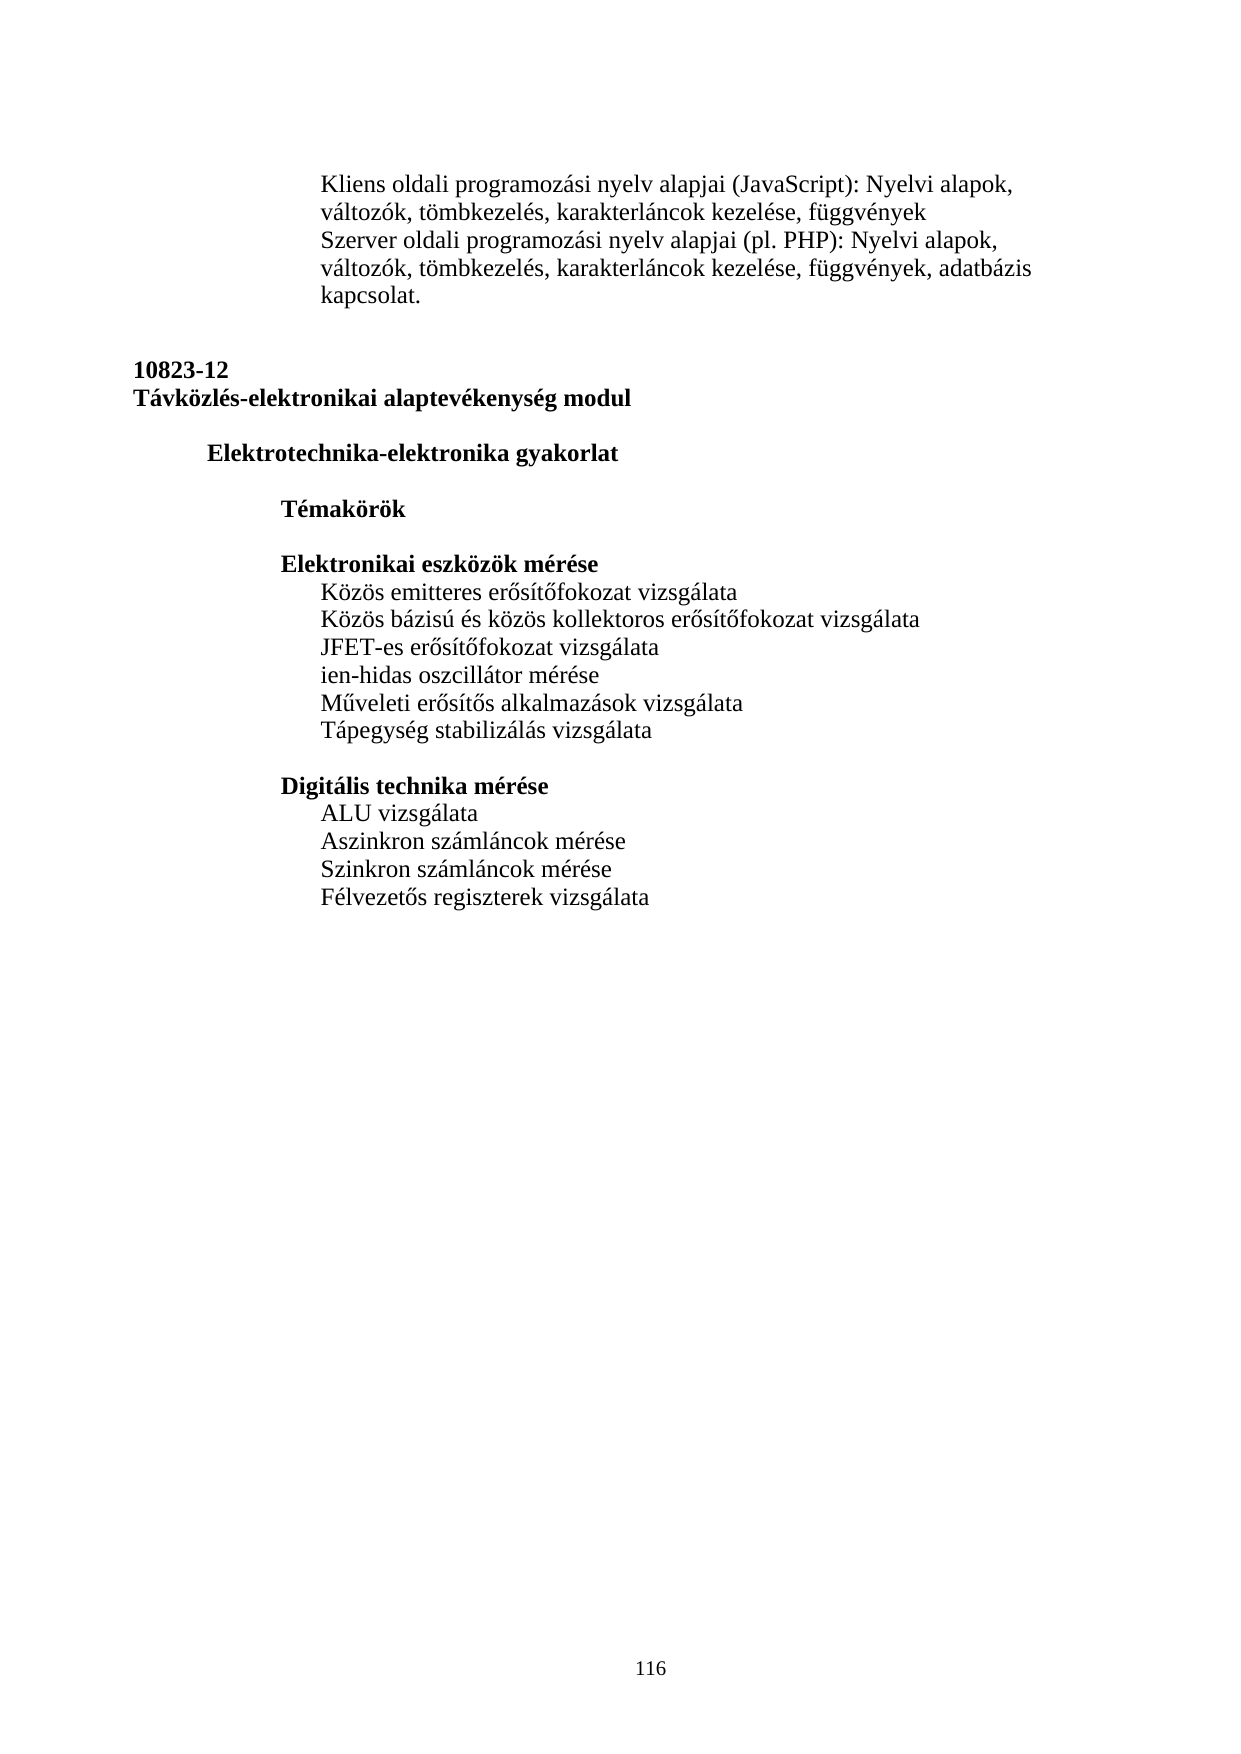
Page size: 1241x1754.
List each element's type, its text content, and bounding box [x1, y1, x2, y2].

text Elektrotechnika-elektronika gyakorlat [133, 439, 1093, 467]
text Szerver oldali programozási nyelv alapjai (pl. PHP): Nyelvi alapok, változók, tömbkezelés, karakterláncok kezelése, függvények, adatbázis kapcsolat. [320, 226, 1093, 309]
text Közös emitteres erősítőfokozat vizsgálata [320, 578, 1093, 606]
text Aszinkron számláncok mérése [320, 827, 1093, 855]
text Témakörök [260, 495, 1093, 522]
text JFET-es erősítőfokozat vizsgálata [320, 633, 1093, 661]
text ien-hidas oszcillátor mérése [320, 661, 1093, 689]
text Tápegység stabilizálás vizsgálata [320, 716, 1093, 744]
text Elektronikai eszközök mérése [260, 550, 1093, 578]
text Szinkron számláncok mérése [320, 855, 1093, 883]
text 10823-12 [133, 356, 1093, 384]
text ALU vizsgálata [320, 799, 1093, 827]
text Kliens oldali programozási nyelv alapjai (JavaScript): Nyelvi alapok, változók, tömbkezelés, karakterláncok kezelése, függvények [320, 171, 1093, 226]
text Távközlés-elektronikai alaptevékenység modul [133, 384, 1093, 412]
text Közös bázisú és közös kollektoros erősítőfokozat vizsgálata [320, 606, 1093, 633]
text Műveleti erősítős alkalmazások vizsgálata [320, 689, 1093, 716]
text Félvezetős regiszterek vizsgálata [320, 883, 1093, 910]
text Digitális technika mérése [260, 772, 1093, 799]
